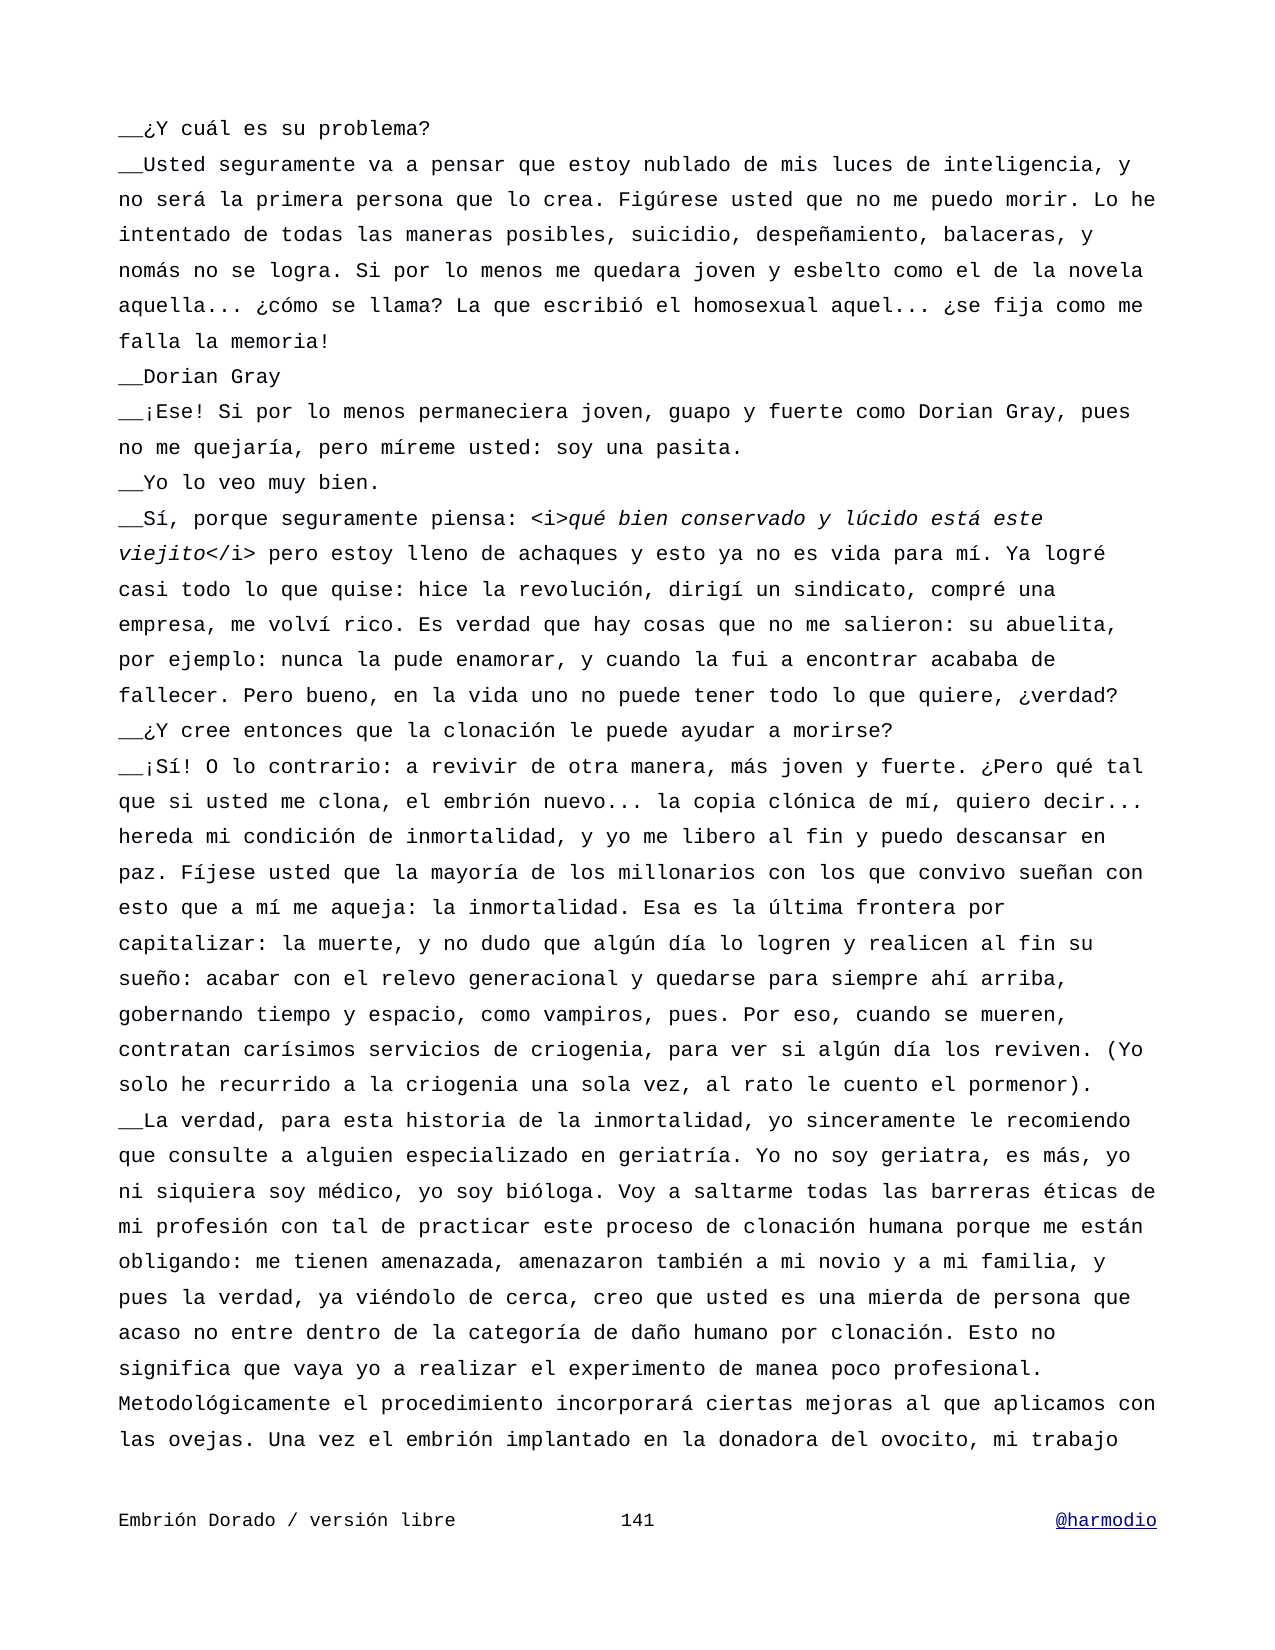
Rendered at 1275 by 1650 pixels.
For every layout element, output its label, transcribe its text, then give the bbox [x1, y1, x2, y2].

text __Dorian Gray [118, 366, 1157, 390]
text __¡Sí! O lo contrario: a revivir de otra manera, más joven y fuerte. ¿Pero qué tal que si usted me clona, el embrión nuevo... la copia clónica de mí, quiero decir... hereda mi condición de inmortalidad, y yo me libero al fin y puedo descansar en paz. Fíjese usted que la mayoría de los millonarios con los que convivo sueñan con esto que a mí me aqueja: la inmortalidad. Esa es la última frontera por capitalizar: la muerte, y no dudo que algún día lo logren y realicen al fin su sueño: acabar con el relevo generacional y quedarse para siempre ahí arriba, gobernando tiempo y espacio, como vampiros, pues. Por eso, cuando se mueren, contratan carísimos servicios de criogenia, para ver si algún día los reviven. (Yo solo he recurrido a la criogenia una sola vez, al rato le cuento el pormenor). [118, 756, 1157, 1098]
text __Yo lo veo muy bien. [118, 472, 1157, 496]
text __¿Y cuál es su problema? [118, 118, 1157, 142]
text __¡Ese! Si por lo menos permaneciera joven, guapo y fuerte como Dorian Gray, pues no me quejaría, pero míreme usted: soy una pasita. [118, 401, 1157, 461]
text __Usted seguramente va a pensar que estoy nublado de mis luces de inteligencia, y no será la primera persona que lo crea. Figúrese usted que no me puedo morir. Lo he intentado de todas las maneras posibles, suicidio, despeñamiento, balaceras, y nomás no se logra. Si por lo menos me quedara joven y esbelto como el de la novela aquella... ¿cómo se llama? La que escribió el homosexual aquel... ¿se fija como me falla la memoria! [118, 153, 1157, 354]
text __La verdad, para esta historia de la inmortalidad, yo sinceramente le recomiendo que consulte a alguien especializado en geriatría. Yo no soy geriatra, es más, yo ni siquiera soy médico, yo soy bióloga. Voy a saltarme todas las barreras éticas de mi profesión con tal de practicar este proceso de clonación humana porque me están obligando: me tienen amenazada, amenazaron también a mi novio y a mi familia, y pues la verdad, ya viéndolo de cerca, creo que usted es una mierda de persona que acaso no entre dentro de la categoría de daño humano por clonación. Esto no significa que vaya yo a realizar el experimento de manea poco profesional. Metodológicamente el procedimiento incorporará ciertas mejoras al que aplicamos con las ovejas. Una vez el embrión implantado en la donadora del ovocito, mi trabajo [118, 1110, 1157, 1452]
text __Sí, porque seguramente piensa: <i>qué bien conservado y lúcido está este viejito</i> pero estoy lleno de achaques y esto ya no es vida para mí. Ya logré casi todo lo que quise: hice la revolución, dirigí un sindicato, compré una empresa, me volví rico. Es verdad que hay cosas que no me salieron: su abuelita, por ejemplo: nunca la pude enamorar, y cuando la fui a encontrar acababa de fallecer. Pero bueno, en la vida uno no puede tener todo lo que quiere, ¿verdad? [118, 508, 1157, 708]
text __¿Y cree entonces que la clonación le puede ayudar a morirse? [118, 720, 1157, 744]
